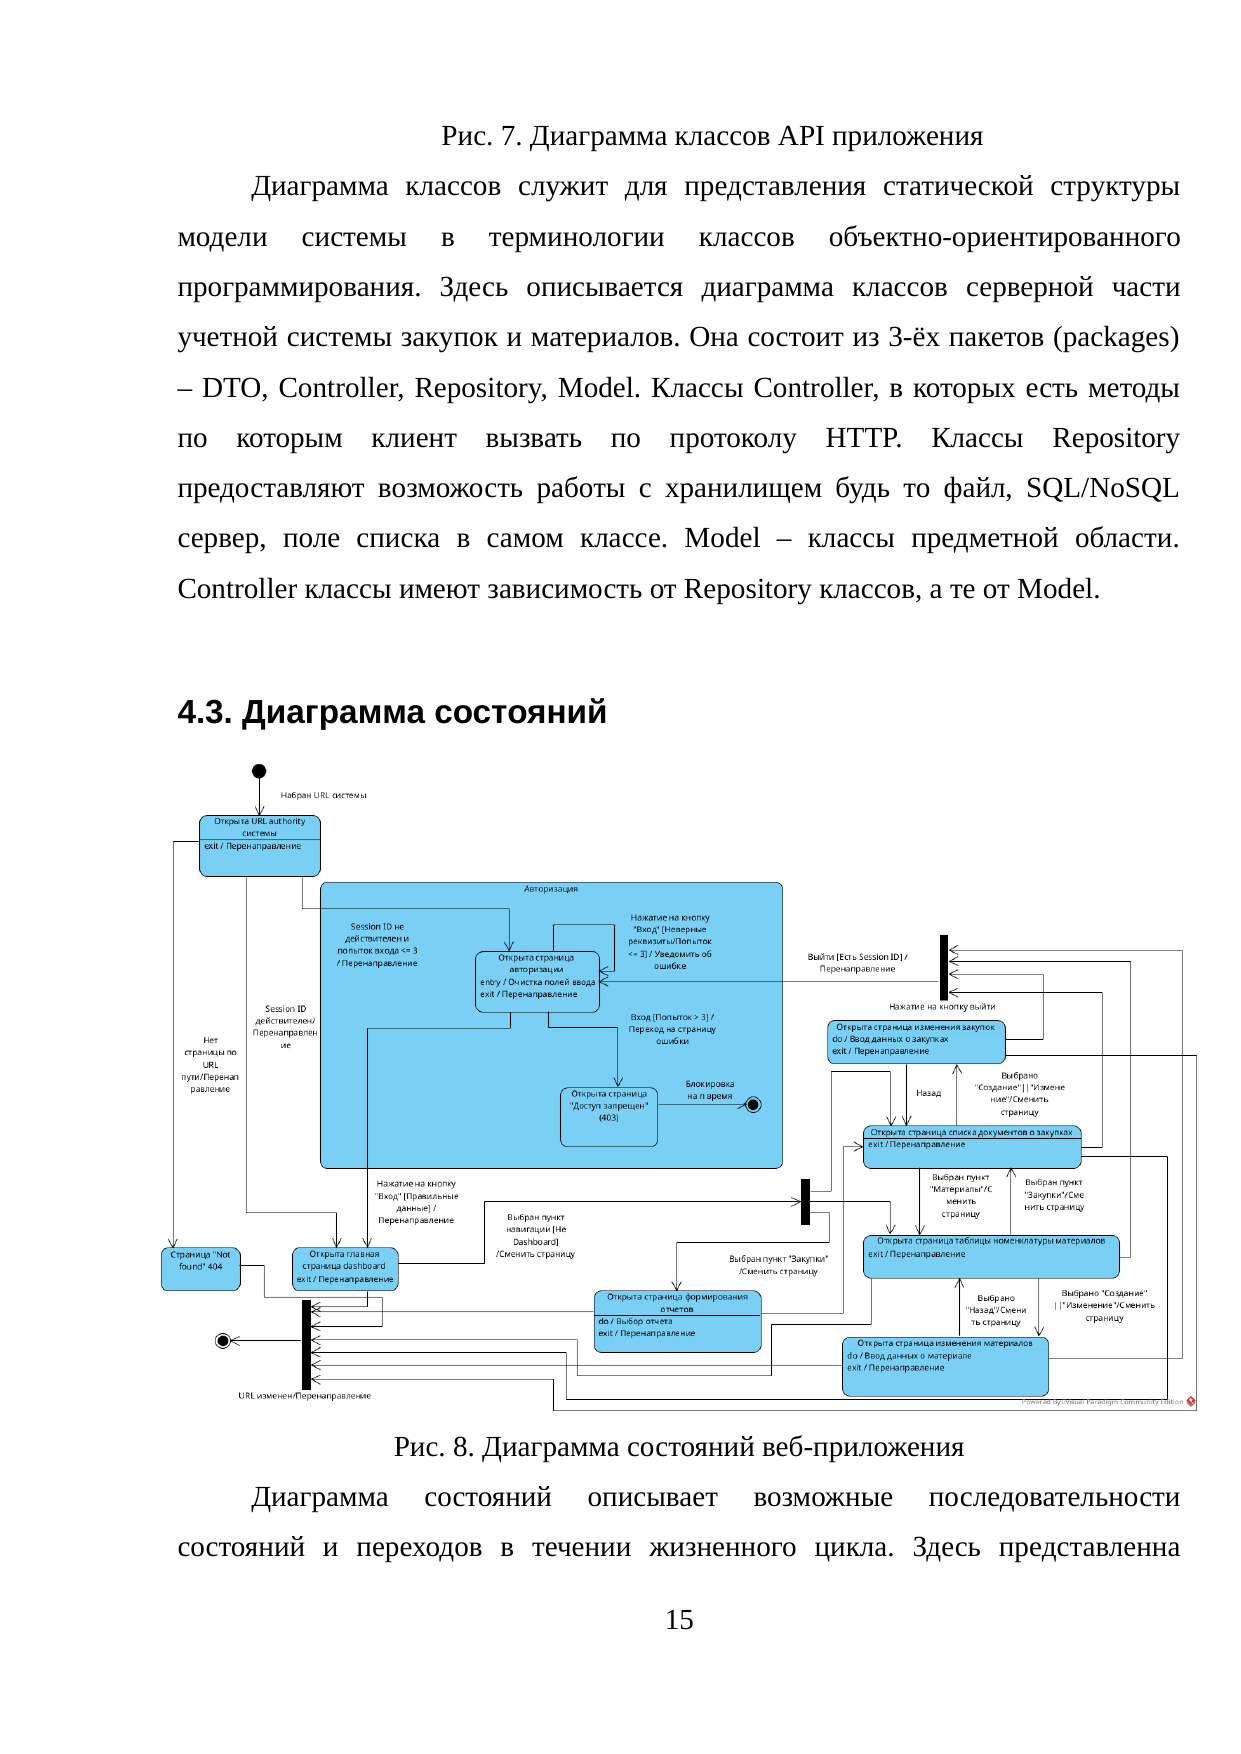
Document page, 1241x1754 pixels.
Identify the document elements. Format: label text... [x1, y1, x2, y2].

text Рис. 8. Диаграмма состояний веб-приложения [177, 1413, 1181, 1462]
text Диаграмма классов служит для представления статической структуры модели системы в терминологии классов объектно-ориентированного программирования. Здесь описывается диаграмма классов серверной части учетной системы закупок и материалов. Она состоит из 3-ёх пакетов (packages) – DTO, Controller, Repository, Model. Классы Controller, в которых есть методы по которым клиент вызвать по протоколу HTTP. Классы Repository предоставляют возможость работы с хранилищем будь то файл, SQL/NoSQL сервер, поле списка в самом классе. Model – классы предметной области. Controller классы имеют зависимость от Repository классов, а те от Model. [177, 168, 1181, 604]
picture [159, 762, 1199, 1413]
text Рис. 7. Диаграмма классов API приложения [177, 118, 1181, 152]
subtitle 4.3. Диаграмма состояний [177, 692, 1181, 731]
text Диаграмма состояний описывает возможные последовательности состояний и переходов в течении жизненного цикла. Здесь представленна [177, 1479, 1181, 1563]
